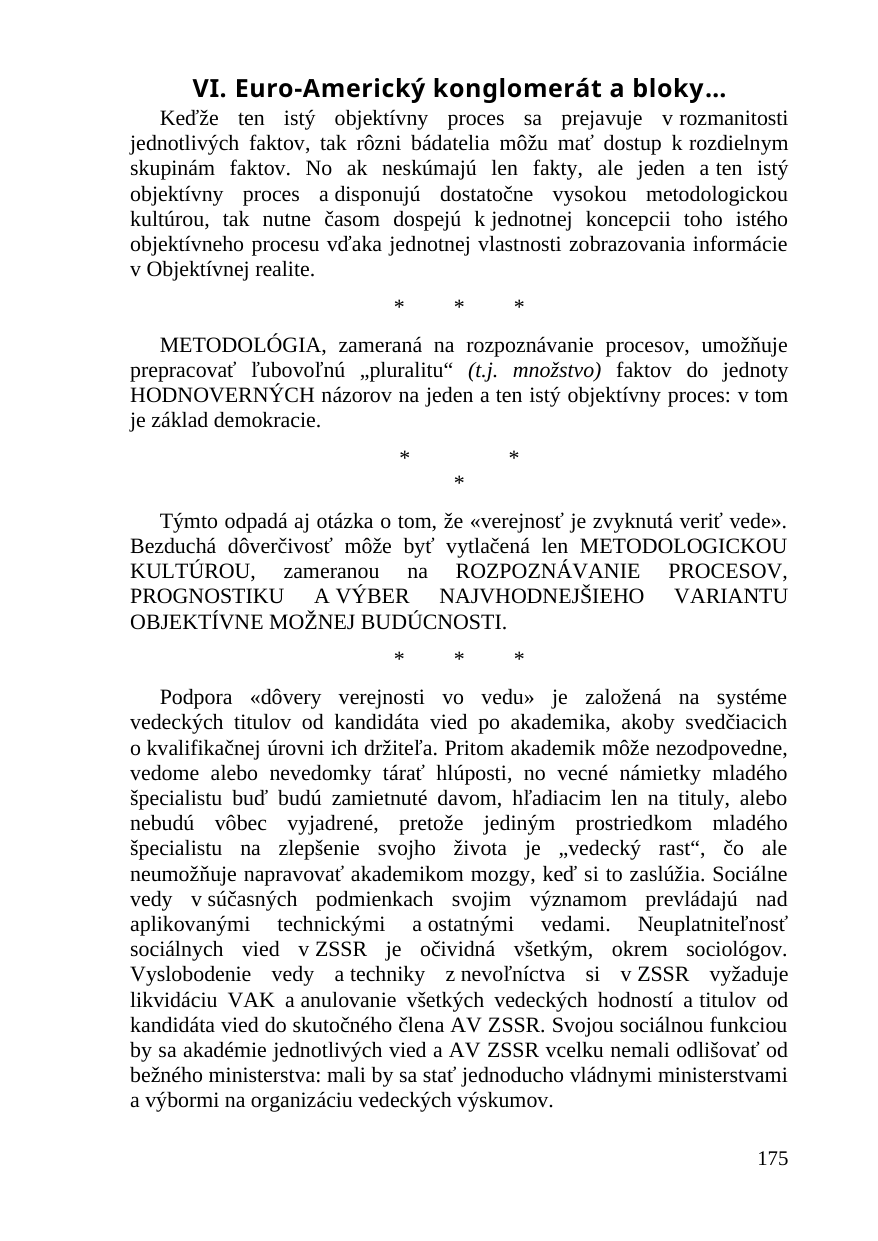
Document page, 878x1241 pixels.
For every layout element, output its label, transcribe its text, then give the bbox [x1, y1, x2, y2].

text * * * [130, 294, 788, 319]
text * * * [130, 646, 788, 672]
text METODOLÓGIA, zameraná na rozpoznávanie procesov, umožňuje prepracovať ľubovoľnú „pluralitu“ (t.j. množstvo) faktov do jednoty HODNOVERNÝCH názorov na jeden a ten istý objektívny proces: v tom je základ demokracie. [130, 332, 788, 432]
text Podpora «dôvery verejnosti vo vedu» je založená na systéme vedeckých titulov od kandidáta vied po akademika, akoby svedčiacich o kvalifikačnej úrovni ich držiteľa. Pritom akademik môže nezodpovedne, vedome alebo nevedomky tárať hlúposti, no vecné námietky mladého špecialistu buď budú zamietnuté davom, hľadiacim len na tituly, alebo nebudú vôbec vyjadrené, pretože jediným prostriedkom mladého špecialistu na zlepšenie svojho života je „vedecký rast“, čo ale neumožňuje napravovať akademikom mozgy, keď si to zaslúžia. Sociálne vedy v súčasných podmienkach svojim významom prevládajú nad aplikovanými technickými a ostatnými vedami. Neuplatniteľnosť sociálnych vied v ZSSR je očividná všetkým, okrem sociológov. Vyslobodenie vedy a techniky z nevoľníctva si v ZSSR vyžaduje likvidáciu VAK a anulovanie všetkých vedeckých hodností a titulov od kandidáta vied do skutočného člena AV ZSSR. Svojou sociálnou funkciou by sa akadémie jednotlivých vied a AV ZSSR vcelku nemali odlišovať od bežného ministerstva: mali by sa stať jednoducho vládnymi ministerstvami a výbormi na organizáciu vedeckých výskumov. [130, 684, 788, 1113]
text * * * [130, 445, 788, 495]
text Týmto odpadá aj otázka o tom, že «verejnosť je zvyknutá veriť vede». Bezduchá dôverčivosť môže byť vytlačená len METODOLOGICKOU KULTÚROU, zameranou na ROZPOZNÁVANIE PROCESOV, PROGNOSTIKU A VÝBER NAJVHODNEJŠIEHO VARIANTU OBJEKTÍVNE MOŽNEJ BUDÚCNOSTI. [130, 508, 788, 634]
text Keďže ten istý objektívny proces sa prejavuje v rozmanitosti jednotlivých faktov, tak rôzni bádatelia môžu mať dostup k rozdielnym skupinám faktov. No ak neskúmajú len fakty, ale jeden a ten istý objektívny proces a disponujú dostatočne vysokou metodologickou kultúrou, tak nutne časom dospejú k jednotnej koncepcii toho istého objektívneho procesu vďaka jednotnej vlastnosti zobrazovania informácie v Objektívnej realite. [130, 105, 788, 281]
